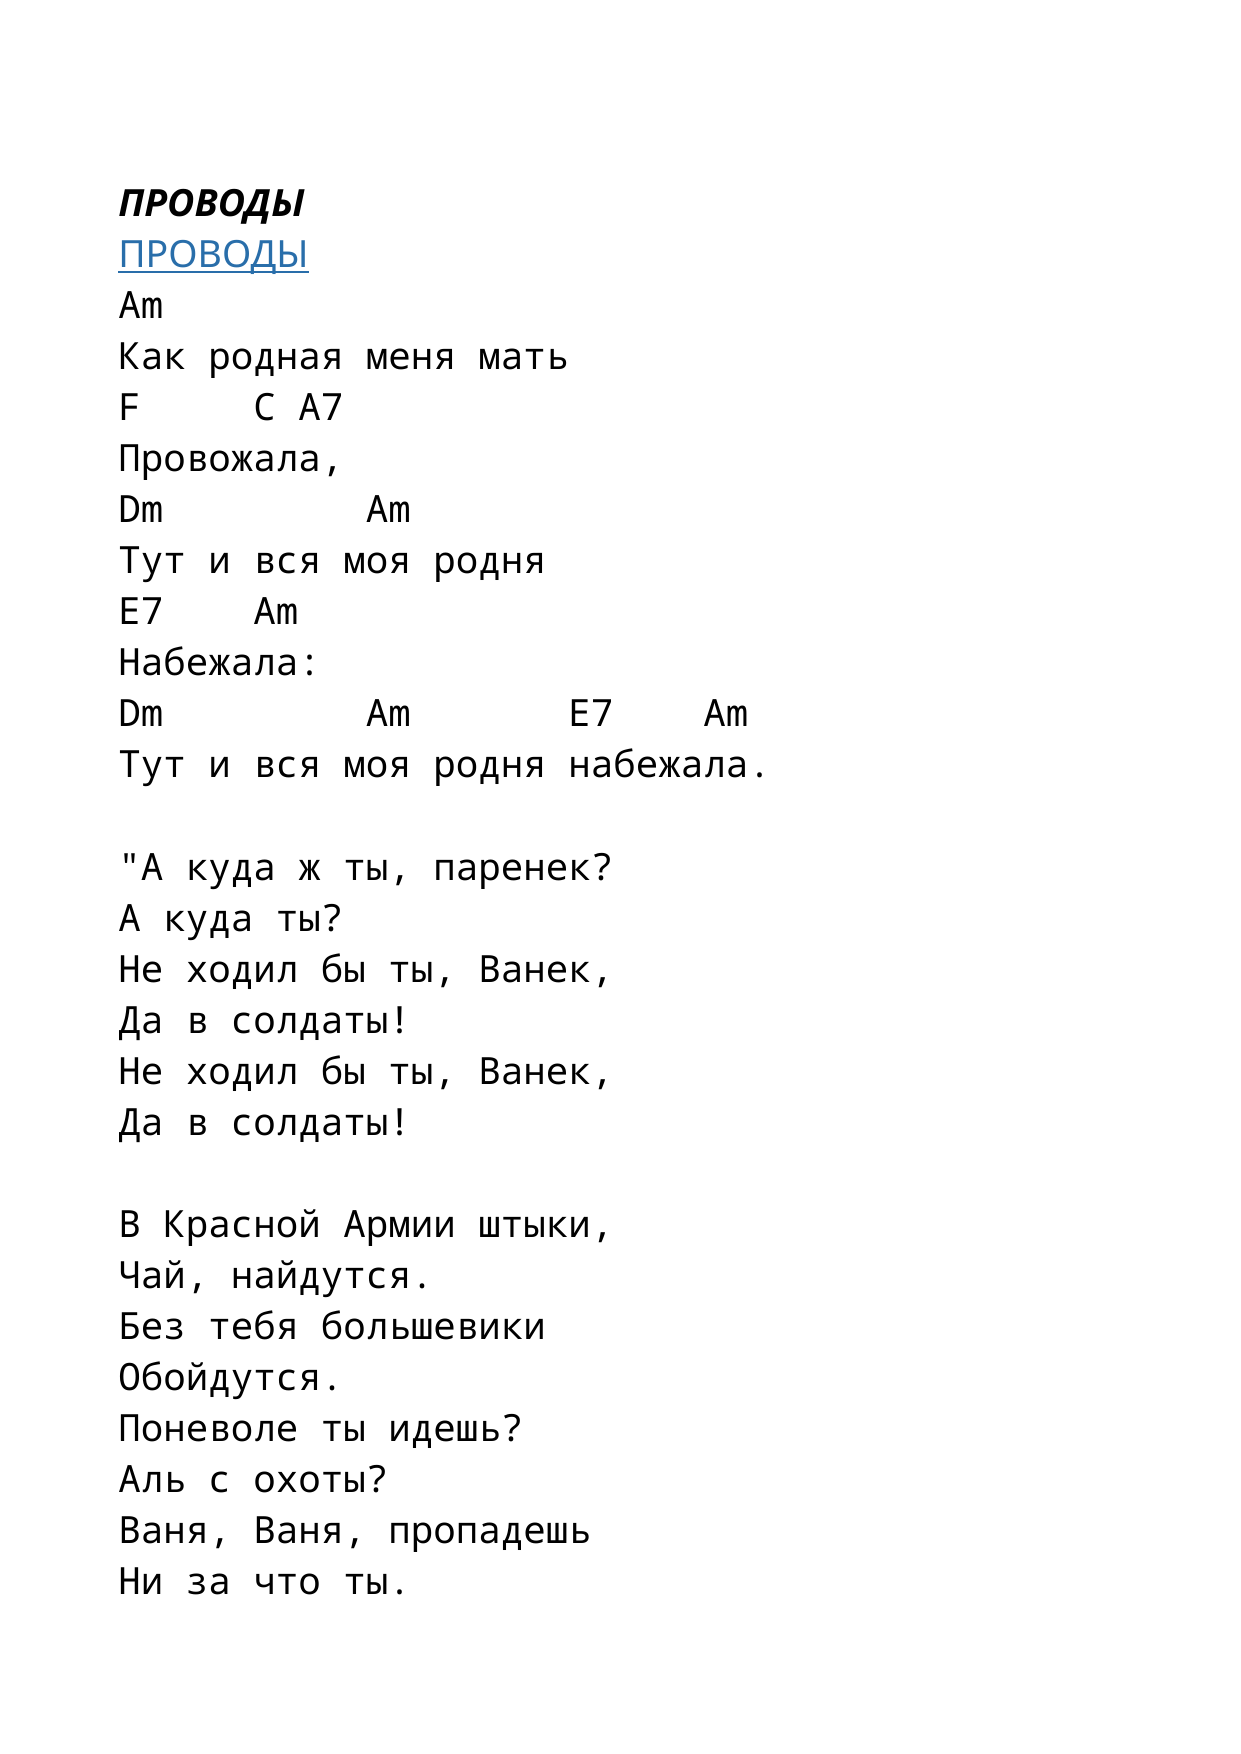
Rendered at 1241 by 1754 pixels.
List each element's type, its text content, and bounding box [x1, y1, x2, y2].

subtitle ПРОВОДЫ [118, 176, 1122, 227]
text Да в солдаты! [118, 993, 1122, 1044]
text ПРОВОДЫ [118, 227, 1122, 278]
text F C A7 [118, 381, 1122, 432]
text В Красной Армии штыки, [118, 1197, 1122, 1248]
text Тут и вся моя родня [118, 534, 1122, 585]
text А куда ты? [118, 891, 1122, 942]
text Dm Am [118, 483, 1122, 534]
text Тут и вся моя родня набежала. [118, 738, 1122, 789]
text Не ходил бы ты, Ванек, [118, 942, 1122, 993]
text Без тебя большевики [118, 1299, 1122, 1350]
text Не ходил бы ты, Ванек, [118, 1044, 1122, 1095]
text Чай, найдутся. [118, 1248, 1122, 1299]
text E7 Am [118, 585, 1122, 636]
text Обойдутся. [118, 1350, 1122, 1401]
text Поневоле ты идешь? [118, 1401, 1122, 1452]
text Как родная меня мать [118, 329, 1122, 381]
text Am [118, 278, 1122, 329]
text Аль с охоты? [118, 1452, 1122, 1503]
text Dm Am E7 Am [118, 687, 1122, 738]
text "А куда ж ты, паренек? [118, 840, 1122, 891]
text Ваня, Ваня, пропадешь [118, 1503, 1122, 1554]
text Ни за что ты. [118, 1554, 1122, 1606]
text Да в солдаты! [118, 1095, 1122, 1146]
text Провожала, [118, 432, 1122, 483]
text Набежала: [118, 636, 1122, 687]
